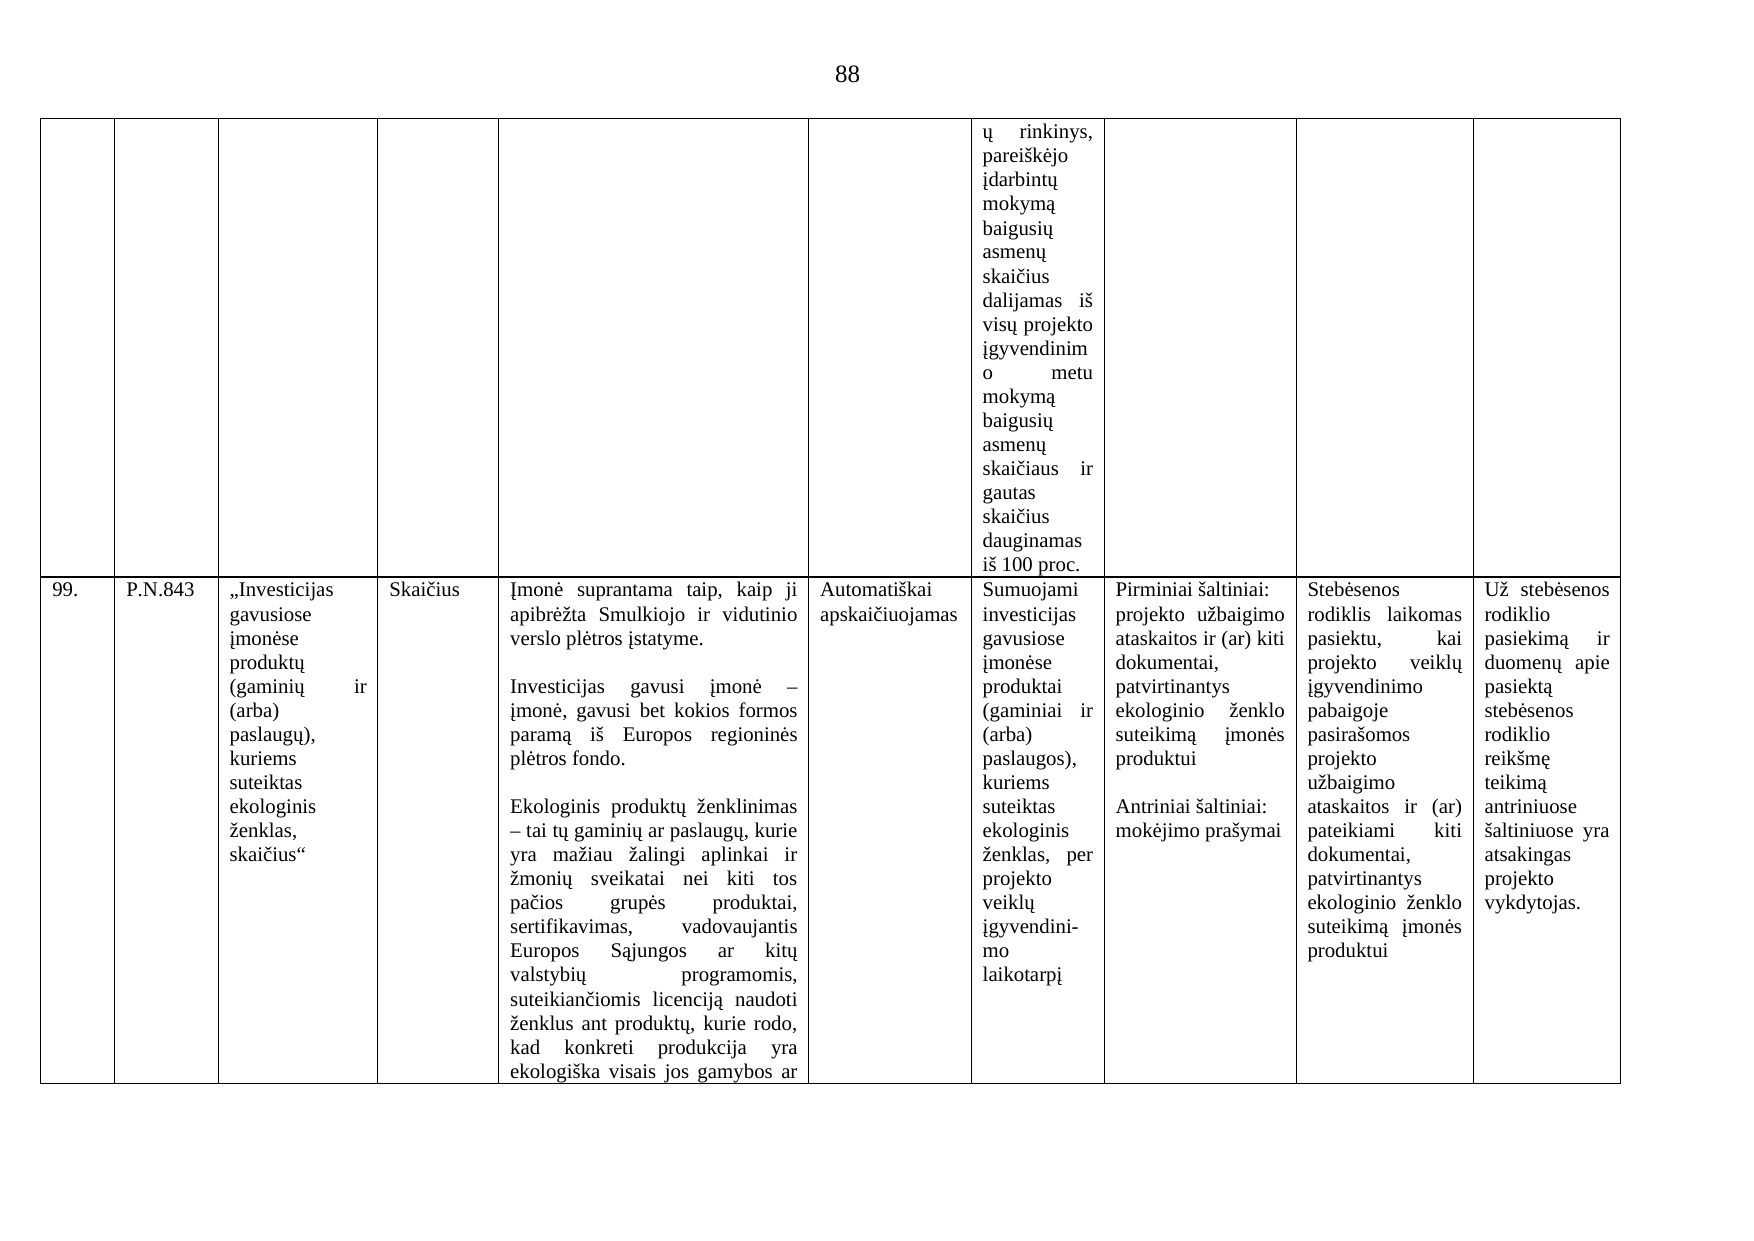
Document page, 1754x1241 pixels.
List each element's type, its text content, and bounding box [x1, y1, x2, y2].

table_cell Skaičius [378, 578, 498, 1083]
table_cell Įmonė suprantama taip, kaip ji apibrėžta Smulkiojo ir vidutinio verslo plėtros įstatyme. Investicijas gavusi įmonė – įmonė, gavusi bet kokios formos paramą iš Europos regioninės plėtros fondo. Ekologinis produktų ženklinimas – tai tų gaminių ar paslaugų, kurie yra mažiau žalingi aplinkai ir žmonių sveikatai nei kiti tos pačios grupės produktai, sertifikavimas, vadovaujantis Europos Sąjungos ar kitų valstybių programomis, suteikiančiomis licenciją naudoti ženklus ant produktų, kurie rodo, kad konkreti produkcija yra ekologiška visais jos gamybos ar [499, 578, 808, 1083]
table_cell Pirminiai šaltiniai: projekto užbaigimo ataskaitos ir (ar) kiti dokumentai, patvirtinantys ekologinio ženklo suteikimą įmonės produktui Antriniai šaltiniai: mokėjimo prašymai [1105, 578, 1296, 1083]
table_cell „Investicijas gavusiose įmonėse produktų (gaminių ir (arba) paslaugų), kuriems suteiktas ekologinis ženklas, skaičius“ [219, 578, 377, 1083]
table_cell [219, 119, 377, 576]
table_cell [809, 119, 971, 576]
table_cell Automatiškai apskaičiuojamas [809, 578, 971, 1083]
table_cell Už stebėsenos rodiklio pasiekimą ir duomenų apie pasiektą stebėsenos rodiklio reikšmę teikimą antriniuose šaltiniuose yra atsakingas projekto vykdytojas. [1474, 578, 1620, 1083]
table_cell [1297, 119, 1473, 576]
table_cell [499, 119, 808, 576]
table_cell Sumuojami investicijas gavusiose įmonėse produktai (gaminiai ir (arba) paslaugos), kuriems suteiktas ekologinis ženklas, per projekto veiklų įgyvendini-mo laikotarpį [972, 578, 1104, 1083]
table_cell [378, 119, 498, 576]
table_cell [1105, 119, 1296, 576]
table_cell [1474, 119, 1620, 576]
table_cell [115, 119, 218, 576]
table_cell Stebėsenos rodiklis laikomas pasiektu, kai projekto veiklų įgyvendinimo pabaigoje pasirašomos projekto užbaigimo ataskaitos ir (ar) pateikiami kiti dokumentai, patvirtinantys ekologinio ženklo suteikimą įmonės produktui [1297, 578, 1473, 1083]
table_cell ų rinkinys, pareiškėjo įdarbintų mokymą baigusių asmenų skaičius dalijamas iš visų projekto įgyvendinimo metu mokymą baigusių asmenų skaičiaus ir gautas skaičius dauginamas iš 100 proc. [972, 119, 1104, 576]
table_cell [41, 119, 114, 576]
table_cell P.N.843 [115, 578, 218, 1083]
table_cell 99. [41, 578, 114, 1083]
